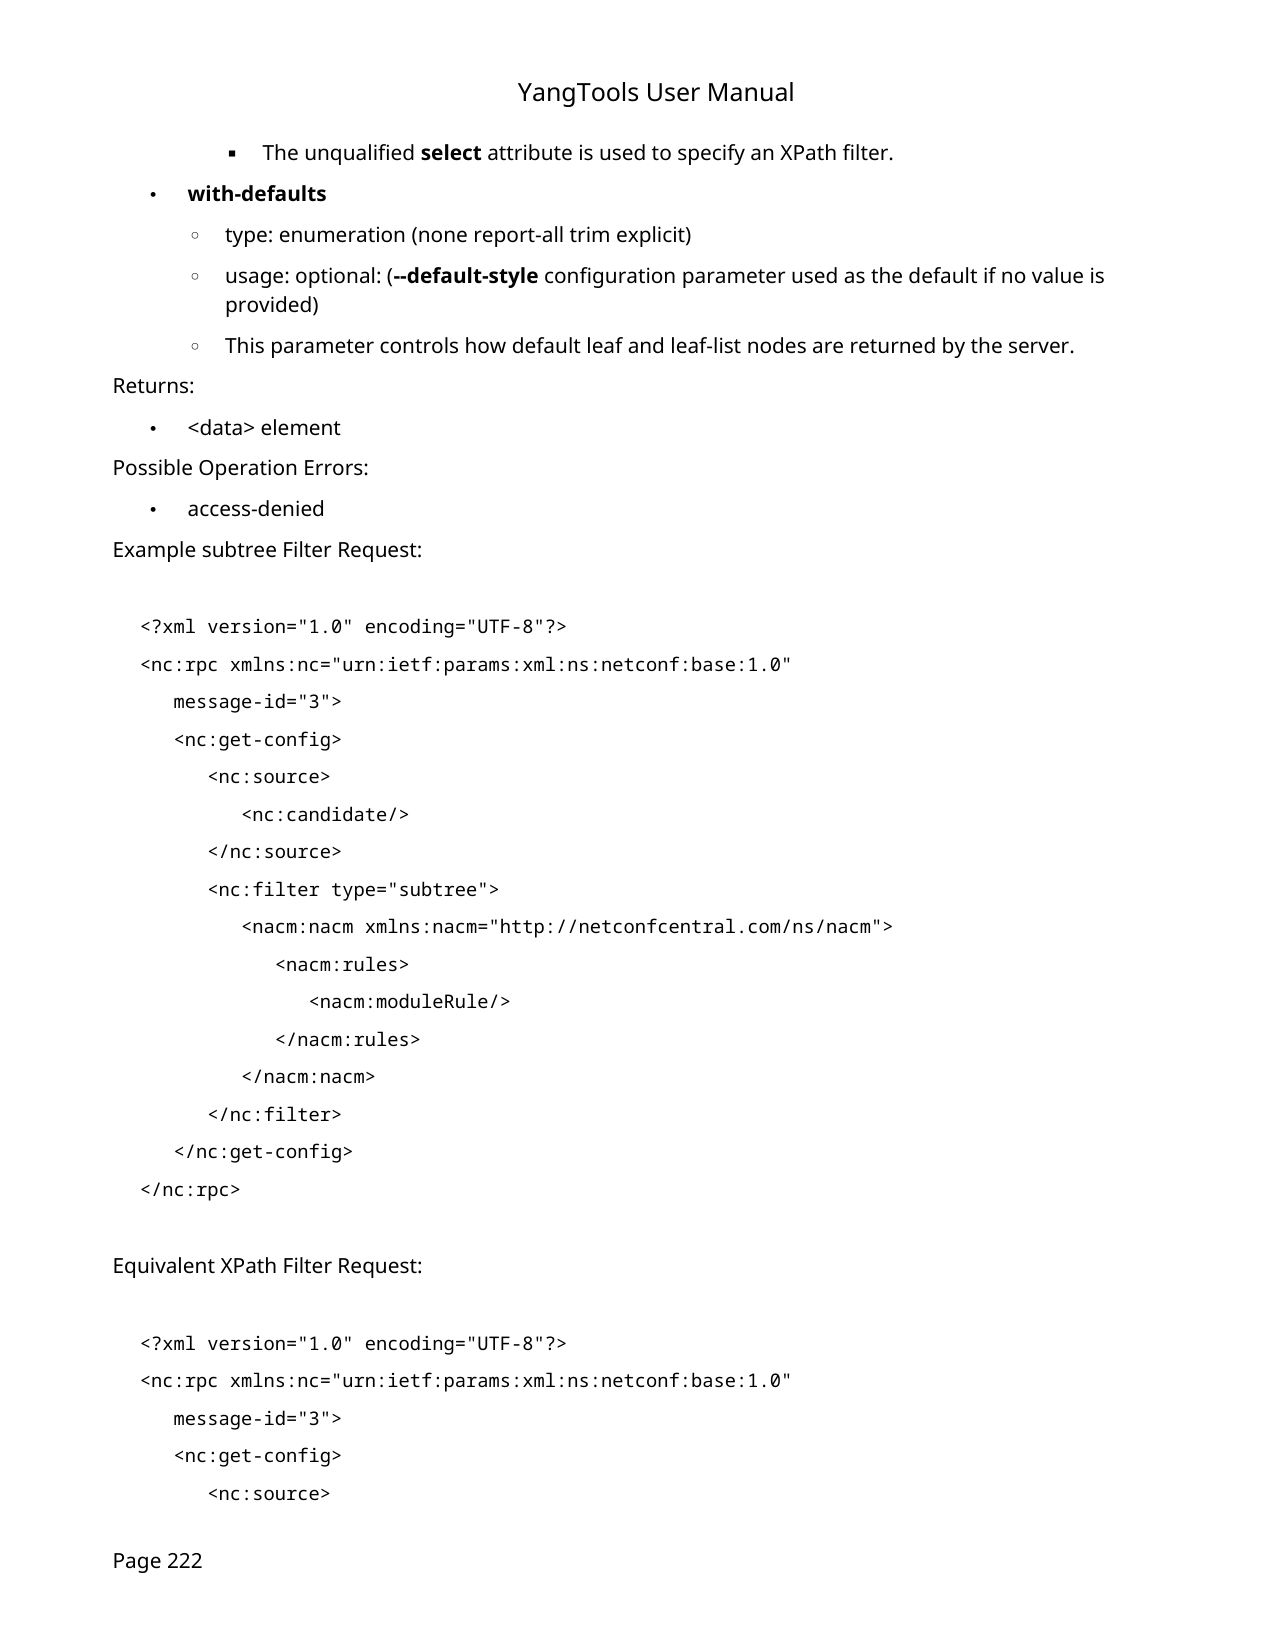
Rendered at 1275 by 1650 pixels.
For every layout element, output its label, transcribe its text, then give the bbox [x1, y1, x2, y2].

text message-id="3"> [139, 689, 1200, 714]
text <?xml version="1.0" encoding="UTF-8"?> [139, 614, 1200, 639]
text <nc:get-config> [139, 726, 1200, 752]
list with-defaults [150, 179, 1200, 208]
text </nc:filter> [139, 1101, 1200, 1127]
text <nc:get-config> [139, 1442, 1200, 1468]
text <nacm:rules> [139, 951, 1200, 977]
text <nacm:moduleRule/> [139, 989, 1200, 1014]
list <data> element [150, 413, 1200, 441]
text <nc:rpc xmlns:nc="urn:ietf:params:xml:ns:netconf:base:1.0" [139, 1367, 1200, 1393]
text <nc:source> [139, 764, 1200, 789]
text </nc:get-config> [139, 1139, 1200, 1164]
list This parameter controls how default leaf and leaf-list nodes are returned by the server. [187, 331, 1200, 359]
list access-denied [150, 494, 1200, 523]
text Example subtree Filter Request: [112, 535, 1200, 564]
text <nc:source> [139, 1480, 1200, 1505]
text </nacm:nacm> [139, 1064, 1200, 1089]
text <nc:rpc xmlns:nc="urn:ietf:params:xml:ns:netconf:base:1.0" [139, 651, 1200, 677]
list The unqualified select attribute is used to specify an XPath filter. [225, 138, 1200, 167]
text <nc:candidate/> [139, 801, 1200, 827]
text message-id="3"> [139, 1405, 1200, 1430]
text </nc:rpc> [139, 1176, 1200, 1202]
list usage: optional: (--default-style configuration parameter used as the default if no value is provided) [187, 261, 1200, 318]
text Possible Operation Errors: [112, 453, 1200, 482]
text <?xml version="1.0" encoding="UTF-8"?> [139, 1330, 1200, 1355]
text <nc:filter type="subtree"> [139, 876, 1200, 902]
text Returns: [112, 372, 1200, 400]
text Equivalent XPath Filter Request: [112, 1251, 1200, 1280]
text </nacm:rules> [139, 1026, 1200, 1052]
text <nacm:nacm xmlns:nacm="http://netconfcentral.com/ns/nacm"> [139, 914, 1200, 939]
text </nc:source> [139, 839, 1200, 864]
list type: enumeration (none report-all trim explicit) [187, 220, 1200, 249]
